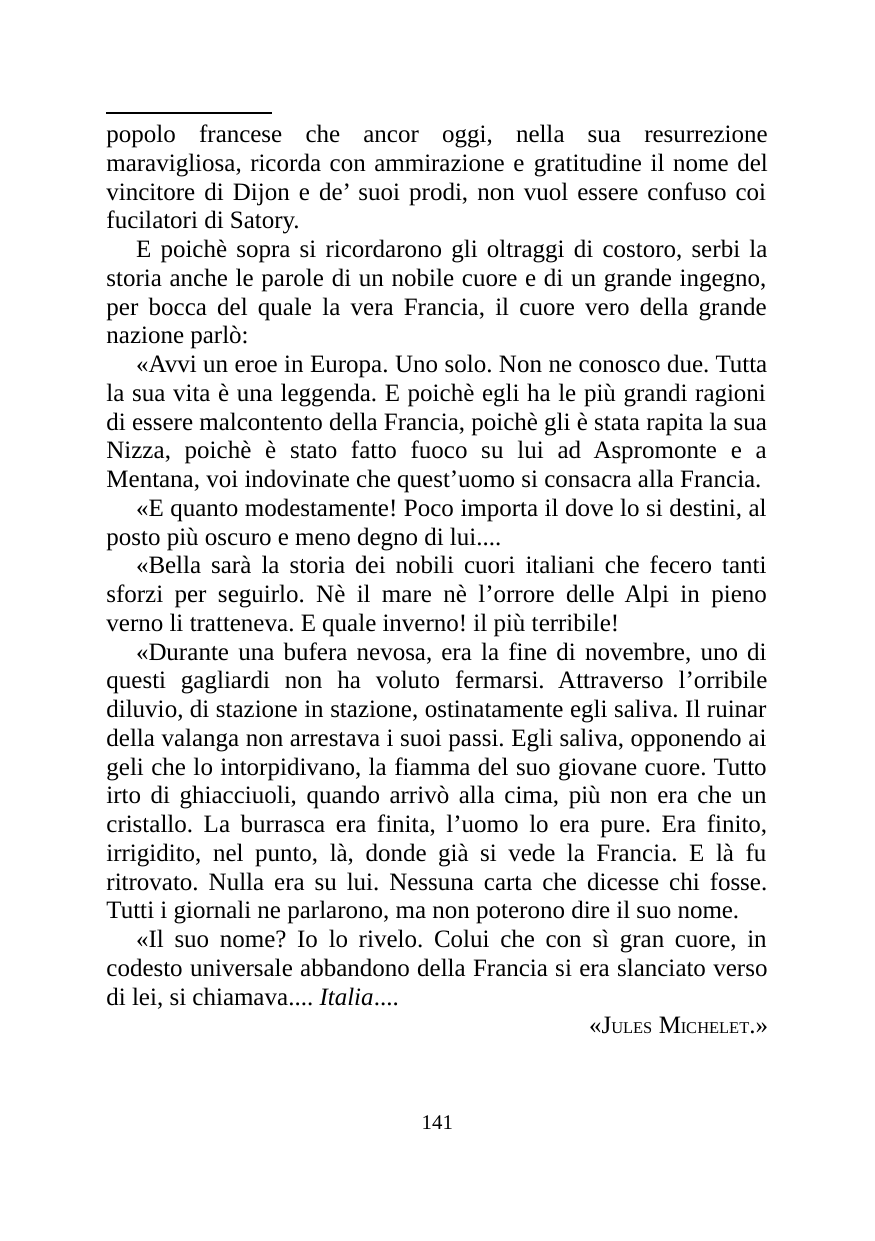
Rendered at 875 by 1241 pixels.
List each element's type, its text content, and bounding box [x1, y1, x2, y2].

text popolo francese che ancor oggi, nella sua resurrezione maravigliosa, ricorda con ammirazione e gratitudine il nome del vincitore di Dijon e de’ suoi prodi, non vuol essere confuso coi fucilatori di Satory. [106, 119, 768, 234]
text «Il suo nome? Io lo rivelo. Colui che con sì gran cuore, in codesto universale abbandono della Francia si era slanciato verso di lei, si chiamava.... Italia.... [106, 924, 768, 1010]
text «Durante una bufera nevosa, era la fine di novembre, uno di questi gagliardi non ha voluto fermarsi. Attraverso l’orribile diluvio, di stazione in stazione, ostinatamente egli saliva. Il ruinar della valanga non arrestava i suoi passi. Egli saliva, opponendo ai geli che lo intorpidivano, la fiamma del suo giovane cuore. Tutto irto di ghiacciuoli, quando arrivò alla cima, più non era che un cristallo. La burrasca era finita, l’uomo lo era pure. Era finito, irrigidito, nel punto, là, donde già si vede la Francia. E là fu ritrovato. Nulla era su lui. Nessuna carta che dicesse chi fosse. Tutti i giornali ne parlarono, ma non poterono dire il suo nome. [106, 637, 768, 924]
text E poichè sopra si ricordarono gli oltraggi di costoro, serbi la storia anche le parole di un nobile cuore e di un grande ingegno, per bocca del quale la vera Francia, il cuore vero della grande nazione parlò: [106, 234, 768, 349]
text «Bella sarà la storia dei nobili cuori italiani che fecero tanti sforzi per seguirlo. Nè il mare nè l’orrore delle Alpi in pieno verno li tratteneva. E quale inverno! il più terribile! [106, 550, 768, 637]
text «Jules Michelet.» [106, 1010, 768, 1039]
text «Avvi un eroe in Europa. Uno solo. Non ne conosco due. Tutta la sua vita è una leggenda. E poichè egli ha le più grandi ragioni di essere malcontento della Francia, poichè gli è stata rapita la sua Nizza, poichè è stato fatto fuoco su lui ad Aspromonte e a Mentana, voi indovinate che quest’uomo si consacra alla Francia. [106, 349, 768, 493]
text «E quanto modestamente! Poco importa il dove lo si destini, al posto più oscuro e meno degno di lui.... [106, 493, 768, 550]
